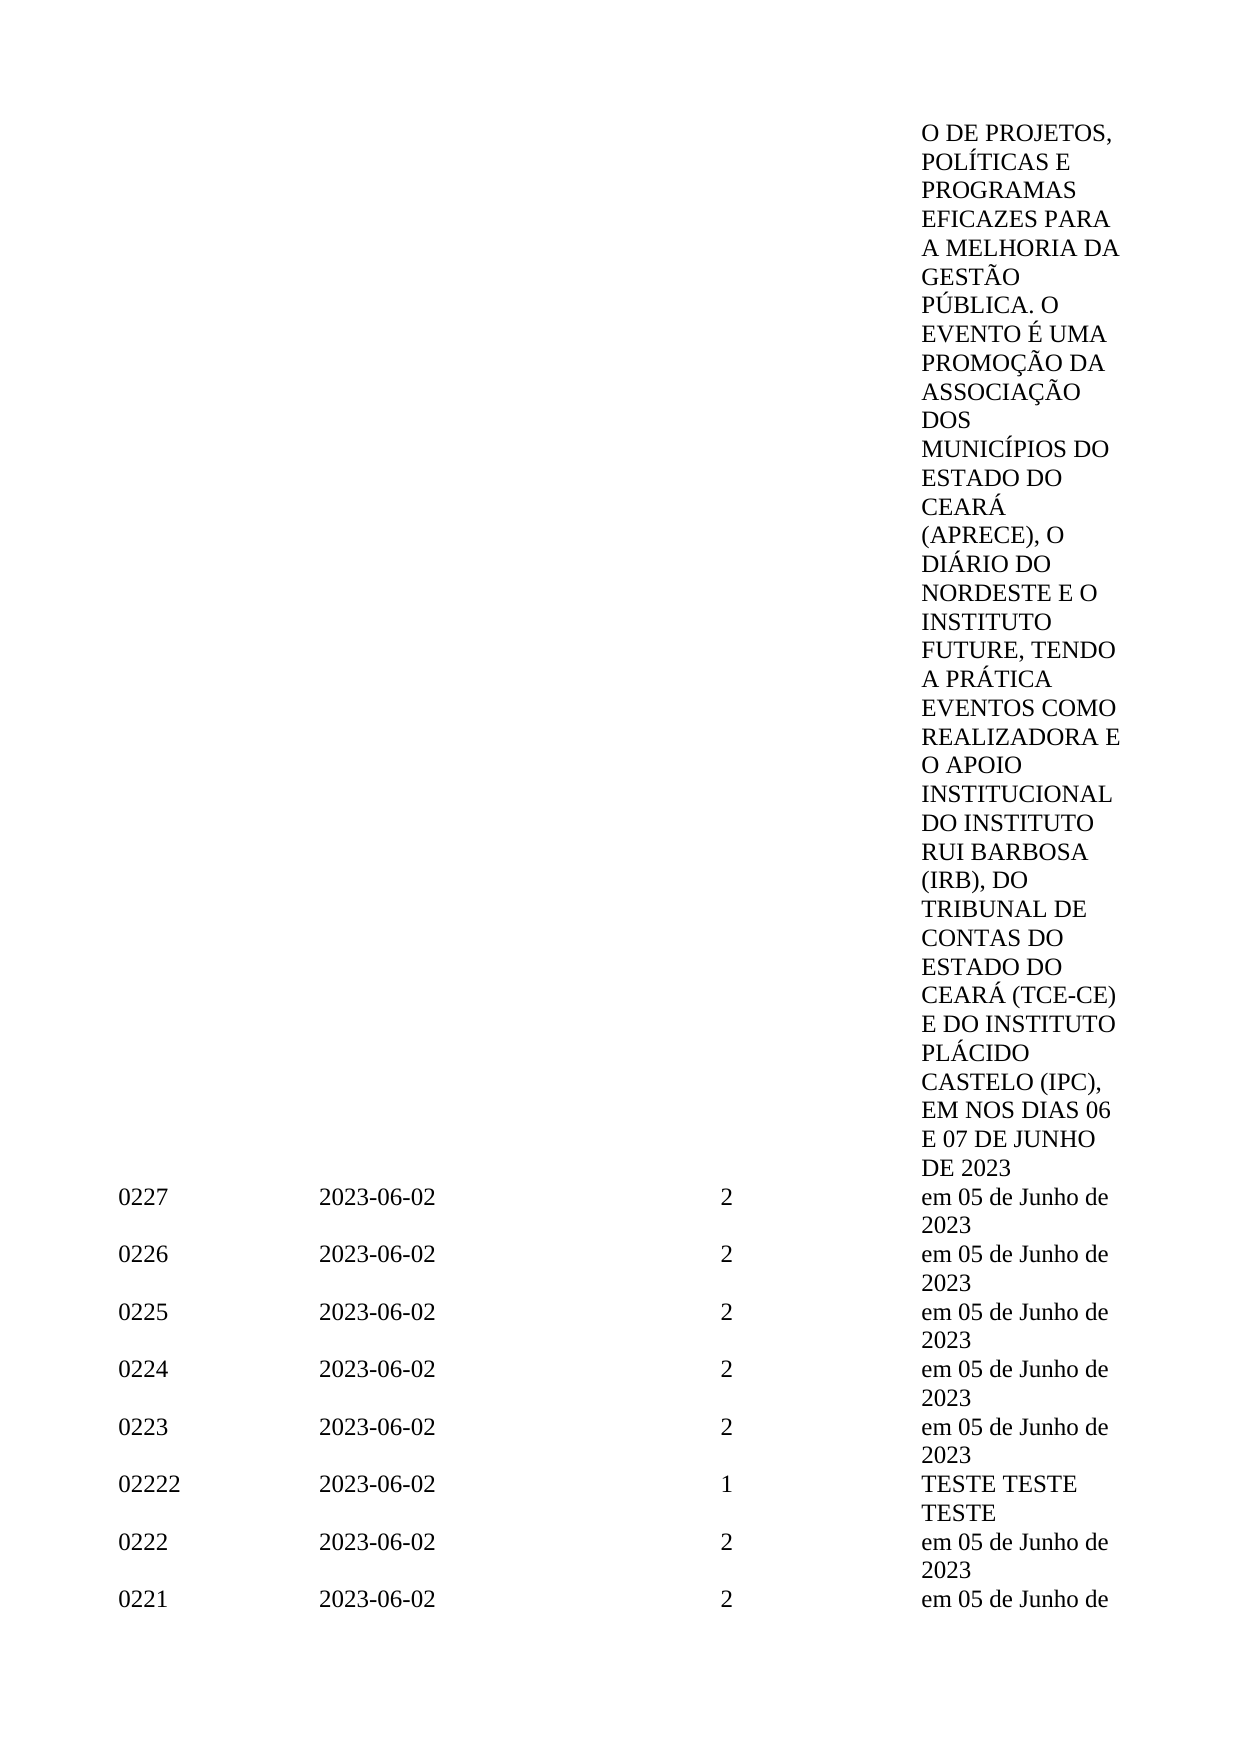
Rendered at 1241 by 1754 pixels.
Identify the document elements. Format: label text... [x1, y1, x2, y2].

table_cell 0221 [118, 1584, 319, 1613]
table_cell 2023-06-02 [319, 1584, 519, 1613]
table_cell [118, 118, 319, 1182]
table_cell 0226 [118, 1239, 319, 1297]
table_cell 2 [720, 1527, 921, 1584]
table_cell 2 [720, 1297, 921, 1354]
table_cell 0223 [118, 1412, 319, 1469]
table_cell 0227 [118, 1182, 319, 1239]
table_cell 2 [720, 1182, 921, 1239]
table_cell [520, 1527, 720, 1584]
table_cell [720, 118, 921, 1182]
table_cell em 05 de Junho de [921, 1584, 1122, 1613]
table_cell 2 [720, 1584, 921, 1613]
table_cell em 05 de Junho de 2023 [921, 1354, 1122, 1412]
table_cell [319, 118, 519, 1182]
table_cell 2023-06-02 [319, 1354, 519, 1412]
table_cell em 05 de Junho de 2023 [921, 1527, 1122, 1584]
table_cell 2 [720, 1412, 921, 1469]
table_cell [520, 1182, 720, 1239]
table_cell em 05 de Junho de 2023 [921, 1412, 1122, 1469]
table_cell em 05 de Junho de 2023 [921, 1239, 1122, 1297]
table_cell [520, 1584, 720, 1613]
table_cell 02222 [118, 1469, 319, 1527]
table_cell em 05 de Junho de 2023 [921, 1297, 1122, 1354]
table_cell 0224 [118, 1354, 319, 1412]
table_cell 2023-06-02 [319, 1239, 519, 1297]
table_cell 0222 [118, 1527, 319, 1584]
table_cell [520, 1412, 720, 1469]
table_cell [520, 1469, 720, 1527]
table_cell 2 [720, 1239, 921, 1297]
table_cell [520, 1354, 720, 1412]
table_cell 1 [720, 1469, 921, 1527]
table_cell 2023-06-02 [319, 1182, 519, 1239]
table_cell [520, 118, 720, 1182]
table_cell 0225 [118, 1297, 319, 1354]
table_cell 2023-06-02 [319, 1412, 519, 1469]
table_cell 2023-06-02 [319, 1297, 519, 1354]
table_cell [520, 1297, 720, 1354]
table_cell 2 [720, 1354, 921, 1412]
table_cell 2023-06-02 [319, 1469, 519, 1527]
table_cell [520, 1239, 720, 1297]
table_cell em 05 de Junho de 2023 [921, 1182, 1122, 1239]
table_cell TESTE TESTE TESTE [921, 1469, 1122, 1527]
table_cell 2023-06-02 [319, 1527, 519, 1584]
table_cell O DE PROJETOS, POLÍTICAS E PROGRAMAS EFICAZES PARA A MELHORIA DA GESTÃO PÚBLICA. O EVENTO É UMA PROMOÇÃO DA ASSOCIAÇÃO DOS MUNICÍPIOS DO ESTADO DO CEARÁ (APRECE), O DIÁRIO DO NORDESTE E O INSTITUTO FUTURE, TENDO A PRÁTICA EVENTOS COMO REALIZADORA E O APOIO INSTITUCIONAL DO INSTITUTO RUI BARBOSA (IRB), DO TRIBUNAL DE CONTAS DO ESTADO DO CEARÁ (TCE-CE) E DO INSTITUTO PLÁCIDO CASTELO (IPC), EM NOS DIAS 06 E 07 DE JUNHO DE 2023 [921, 118, 1122, 1182]
